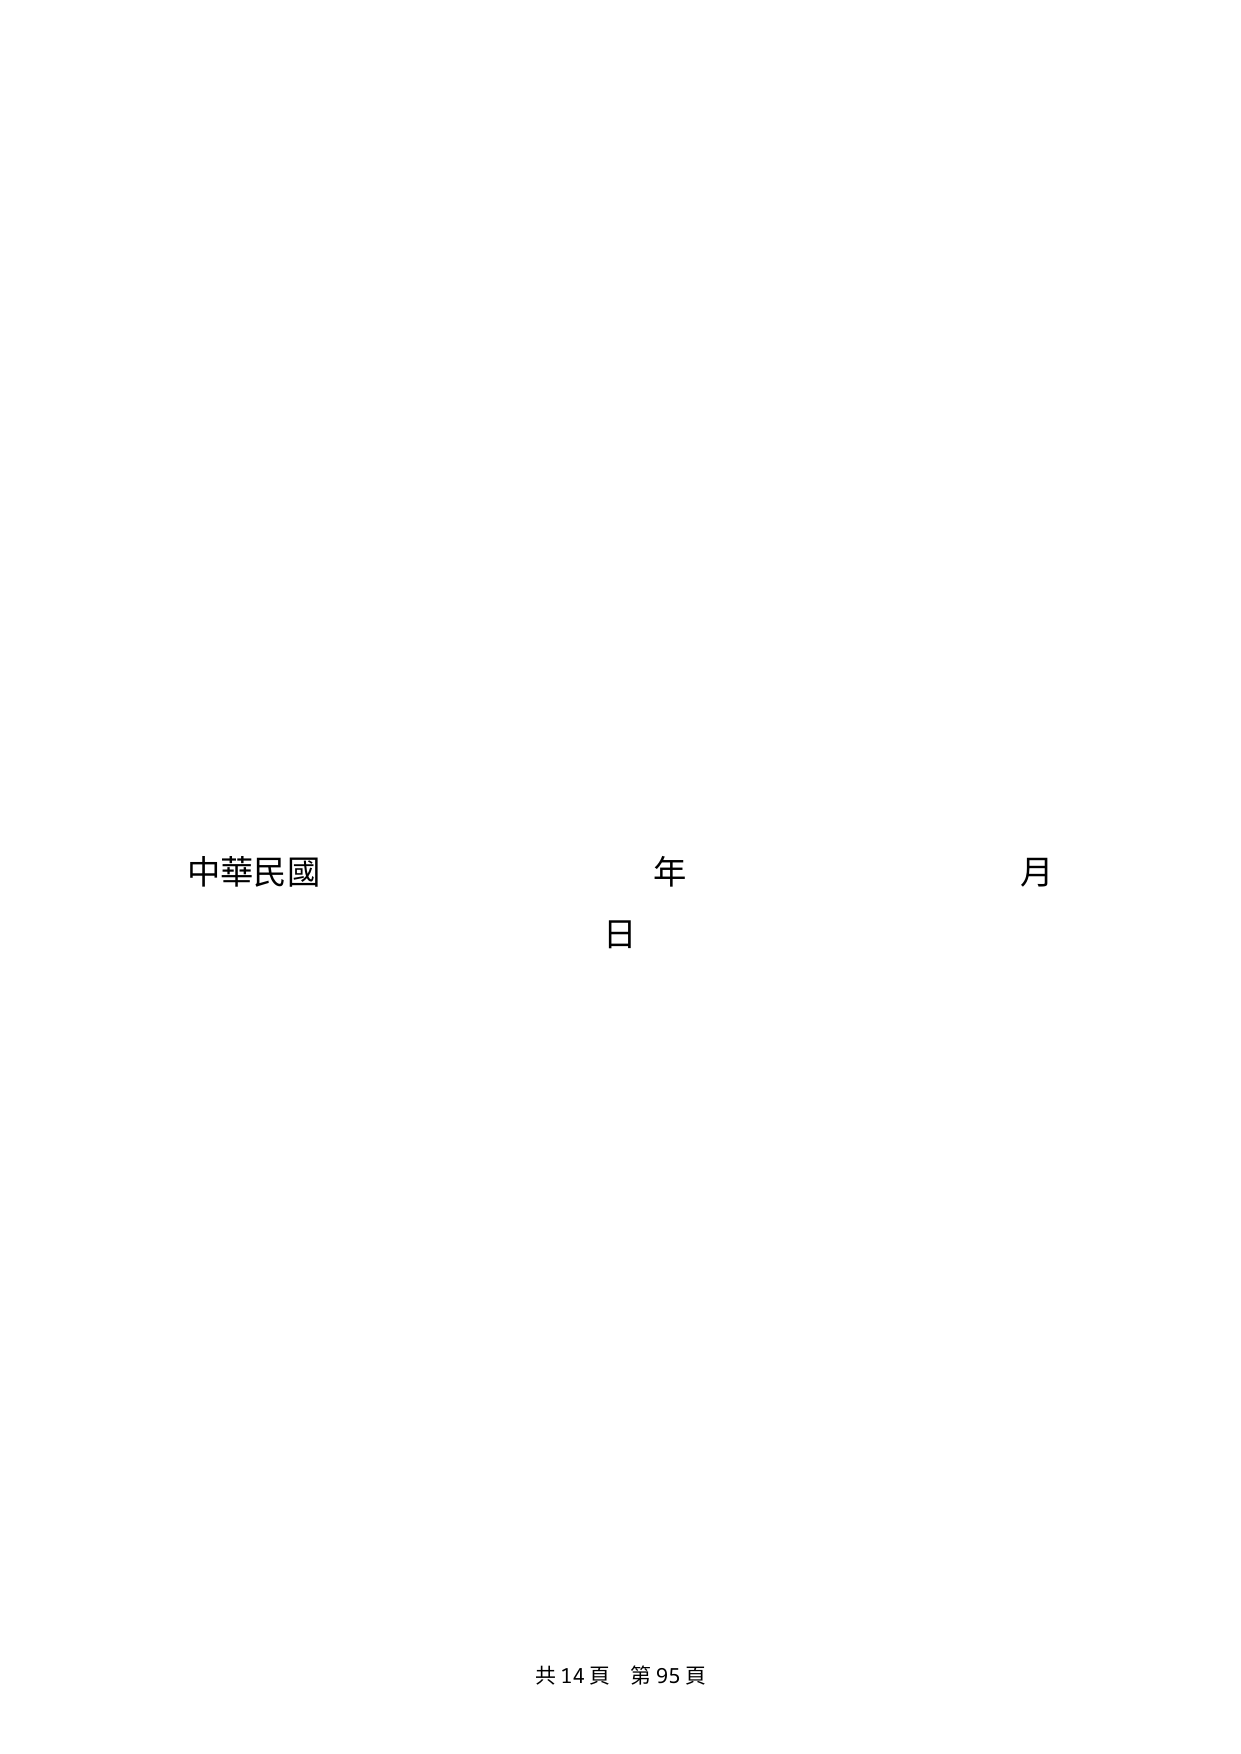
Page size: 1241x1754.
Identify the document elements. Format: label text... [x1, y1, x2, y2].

text 中華民國 年 月 日 [118, 828, 1122, 953]
